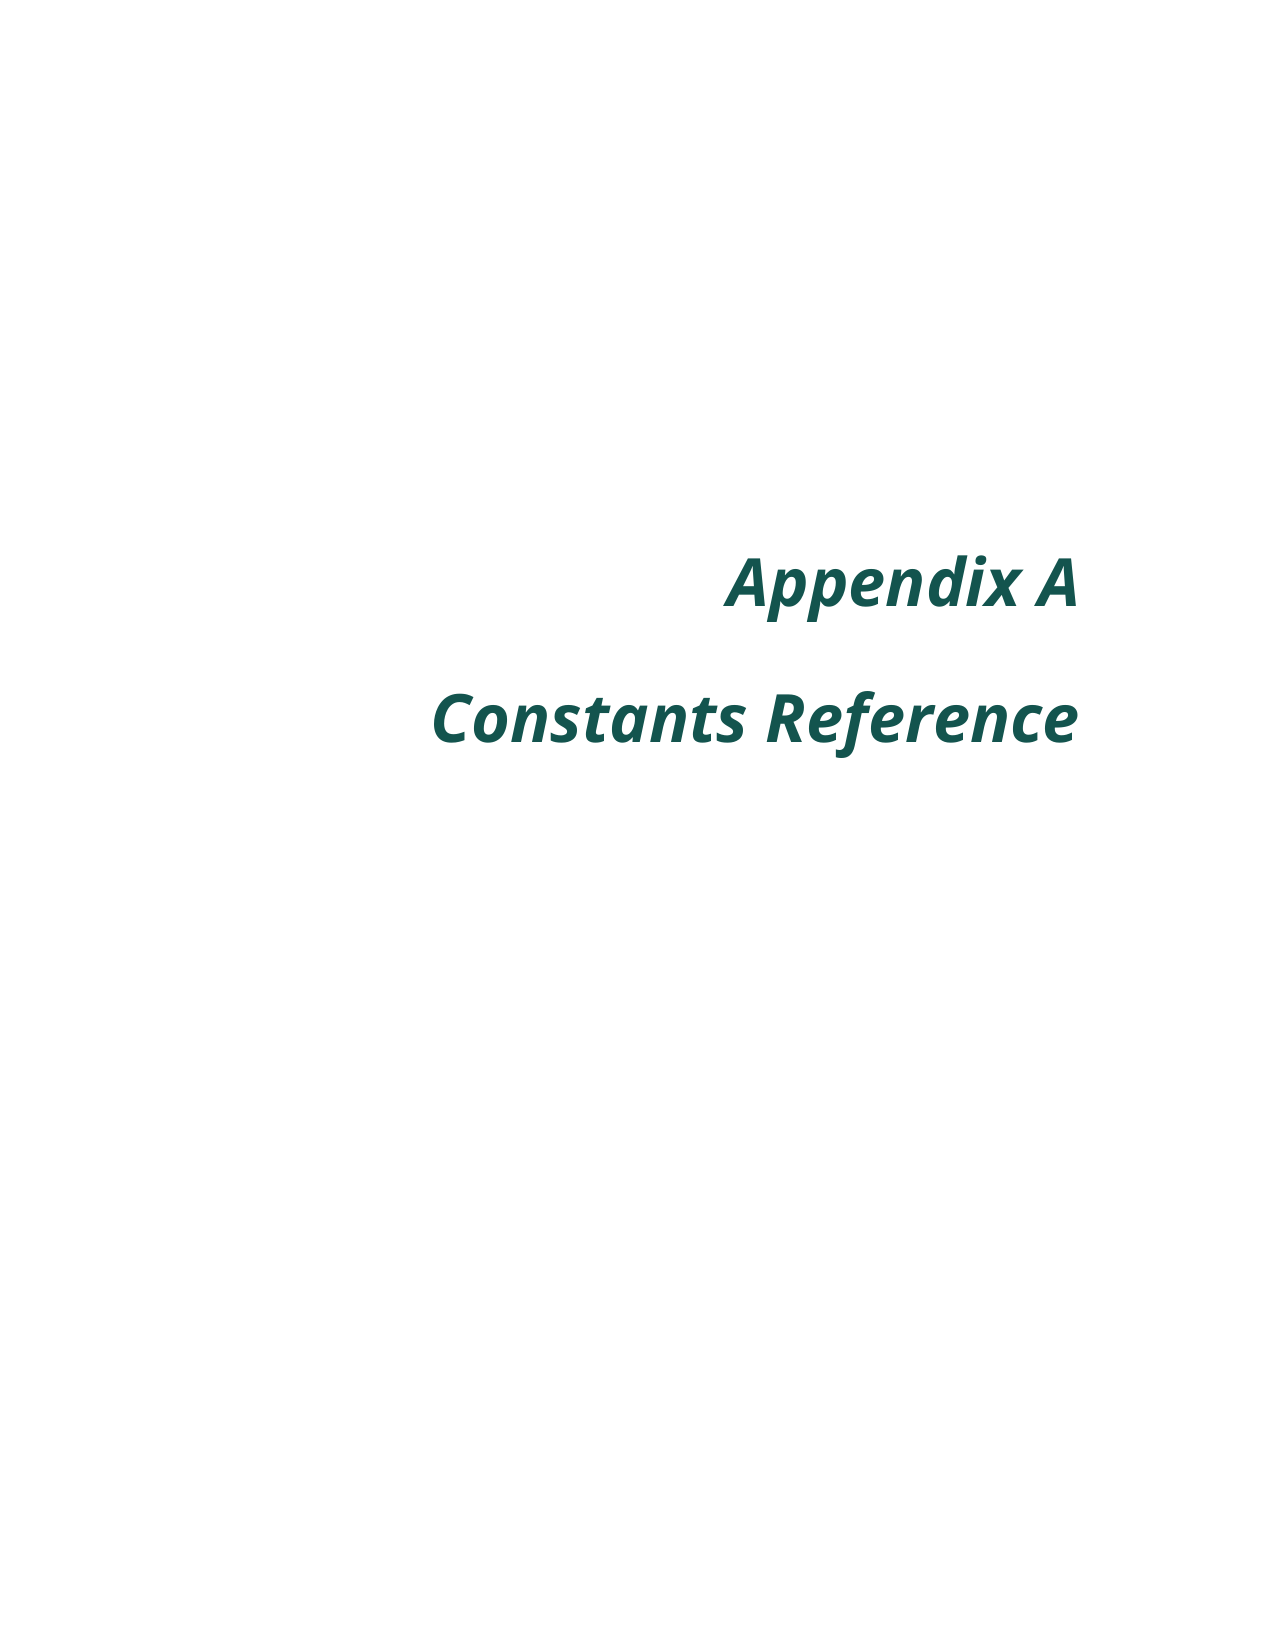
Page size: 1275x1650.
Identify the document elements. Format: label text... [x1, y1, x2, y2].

subtitle Appendix A Constants Reference [187, 535, 1087, 762]
